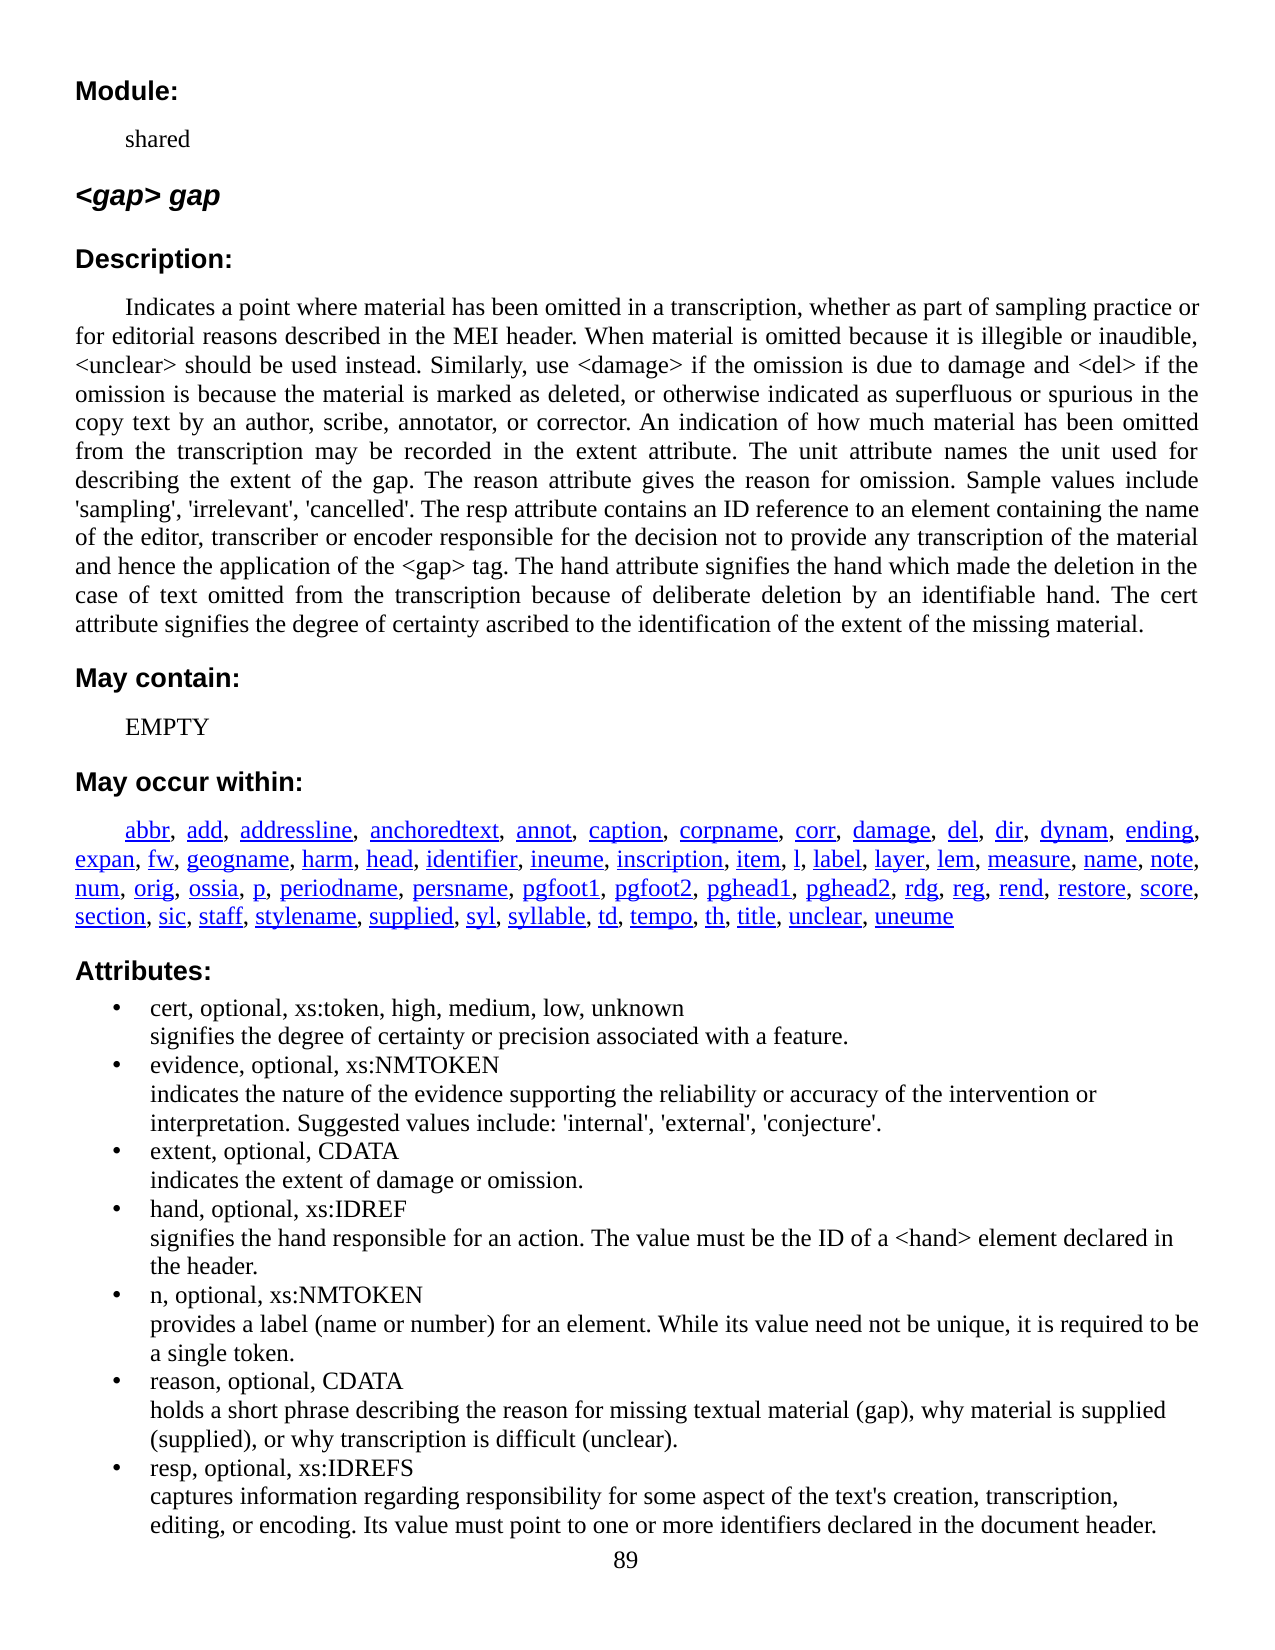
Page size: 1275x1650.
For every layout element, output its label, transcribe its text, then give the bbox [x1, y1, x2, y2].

subtitle May occur within: [75, 766, 1200, 797]
subtitle Description: [75, 243, 1200, 274]
text Indicates a point where material has been omitted in a transcription, whether as part of sampling practice or for editorial reasons described in the MEI header. When material is omitted because it is illegible or inaudible, <unclear> should be used instead. Similarly, use <damage> if the omission is due to damage and <del> if the omission is because the material is marked as deleted, or otherwise indicated as superfluous or spurious in the copy text by an author, scribe, annotator, or corrector. An indication of how much material has been omitted from the transcription may be recorded in the extent attribute. The unit attribute names the unit used for describing the extent of the gap. The reason attribute gives the reason for omission. Sample values include 'sampling', 'irrelevant', 'cancelled'. The resp attribute contains an ID reference to an element containing the name of the editor, transcriber or encoder responsible for the decision not to provide any transcription of the material and hence the application of the <gap> tag. The hand attribute signifies the hand which made the deletion in the case of text omitted from the transcription because of deliberate deletion by an identifiable hand. The cert attribute signifies the degree of certainty ascribed to the identification of the extent of the missing material. [75, 292, 1200, 637]
list evidence, optional, xs:NMTOKEN indicates the nature of the evidence supporting the reliability or accuracy of the intervention or interpretation. Suggested values include: 'internal', 'external', 'conjecture'. [112, 1050, 1200, 1136]
subtitle May contain: [75, 662, 1200, 694]
subtitle Attributes: [75, 955, 1200, 986]
subtitle Module: [75, 75, 1200, 106]
list extent, optional, CDATA indicates the extent of damage or omission. [112, 1136, 1200, 1194]
list cert, optional, xs:token, high, medium, low, unknown signifies the degree of certainty or precision associated with a feature. [112, 993, 1200, 1050]
list n, optional, xs:NMTOKEN provides a label (name or number) for an element. While its value need not be unique, it is required to be a single token. [112, 1280, 1200, 1366]
list resp, optional, xs:IDREFS captures information regarding responsibility for some aspect of the text's creation, transcription, editing, or encoding. Its value must point to one or more identifiers declared in the document header. [112, 1453, 1200, 1539]
text shared [75, 124, 1200, 153]
list reason, optional, CDATA holds a short phrase describing the reason for missing textual material (gap), why material is supplied (supplied), or why transcription is difficult (unclear). [112, 1366, 1200, 1453]
subtitle <gap> gap [75, 178, 1200, 212]
text EMPTY [75, 712, 1200, 741]
text abbr, add, addressline, anchoredtext, annot, caption, corpname, corr, damage, del, dir, dynam, ending, expan, fw, geogname, harm, head, identifier, ineume, inscription, item, l, label, layer, lem, measure, name, note, num, orig, ossia, p, periodname, persname, pgfoot1, pgfoot2, pghead1, pghead2, rdg, reg, rend, restore, score, section, sic, staff, stylename, supplied, syl, syllable, td, tempo, th, title, unclear, uneume [75, 815, 1200, 930]
list hand, optional, xs:IDREF signifies the hand responsible for an action. The value must be the ID of a <hand> element declared in the header. [112, 1194, 1200, 1280]
